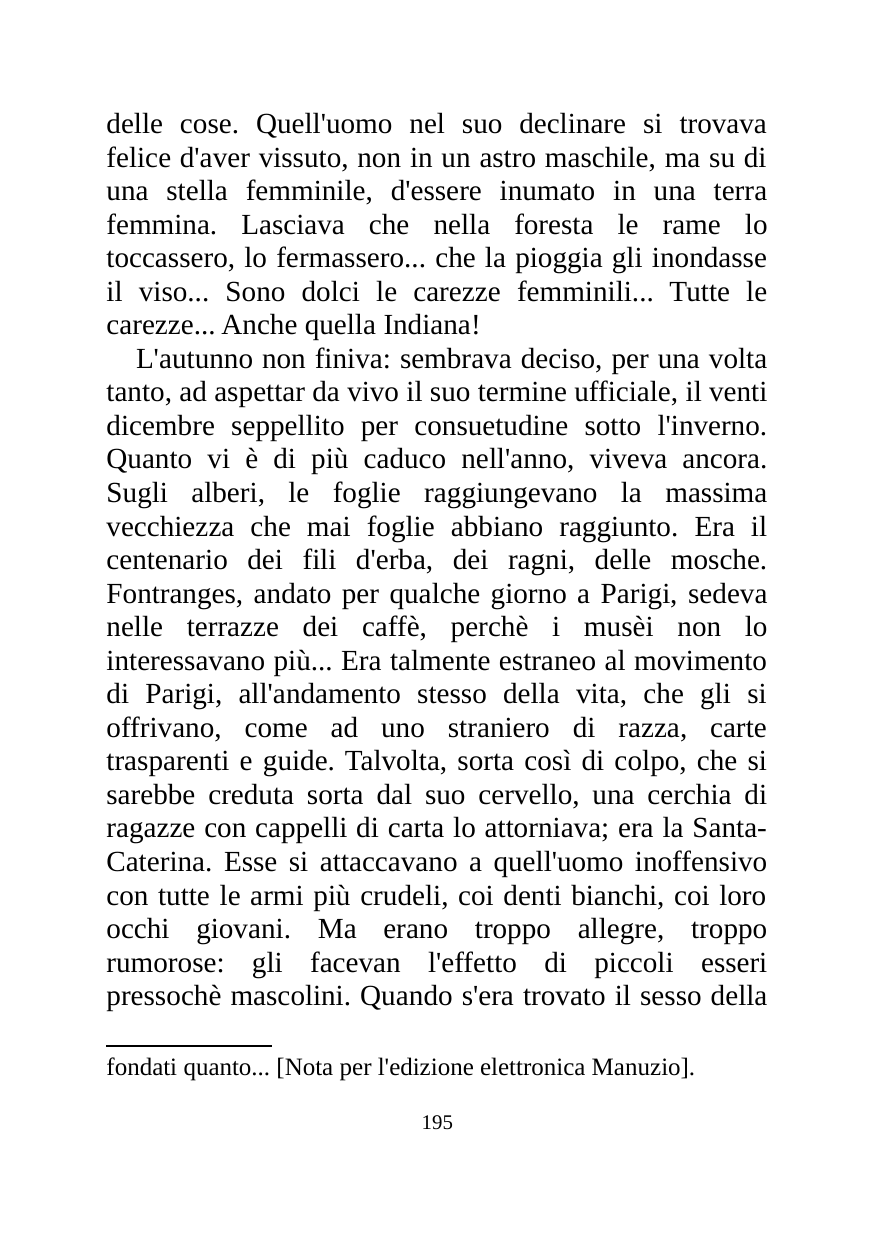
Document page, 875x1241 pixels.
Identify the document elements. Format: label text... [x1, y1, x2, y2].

text L'autunno non finiva: sembrava deciso, per una volta tanto, ad aspettar da vivo il suo termine ufficiale, il venti dicembre seppellito per consuetudine sotto l'inverno. Quanto vi è di più caduco nell'anno, viveva ancora. Sugli alberi, le foglie raggiungevano la massima vecchiezza che mai foglie abbiano raggiunto. Era il centenario dei fili d'erba, dei ragni, delle mosche. Fontranges, andato per qualche giorno a Parigi, sedeva nelle terrazze dei caffè, perchè i musèi non lo interessavano più... Era talmente estraneo al movimento di Parigi, all'andamento stesso della vita, che gli si offrivano, come ad uno straniero di razza, carte trasparenti e guide. Talvolta, sorta così di colpo, che si sarebbe creduta sorta dal suo cervello, una cerchia di ragazze con cappelli di carta lo attorniava; era la Santa-Caterina. Esse si attaccavano a quell'uomo inoffensivo con tutte le armi più crudeli, coi denti bianchi, coi loro occhi giovani. Ma erano troppo allegre, troppo rumorose: gli facevan l'effetto di piccoli esseri pressochè mascolini. Quando s'era trovato il sesso della [106, 341, 768, 1012]
text fondati quanto... [Nota per l'edizione elettronica Manuzio]. [106, 1052, 768, 1080]
text delle cose. Quell'uomo nel suo declinare si trovava felice d'aver vissuto, non in un astro maschile, ma su di una stella femminile, d'essere inumato in una terra femmina. Lasciava che nella foresta le rame lo toccassero, lo fermassero... che la pioggia gli inondasse il viso... Sono dolci le carezze femminili... Tutte le carezze... Anche quella Indiana! [106, 106, 768, 341]
